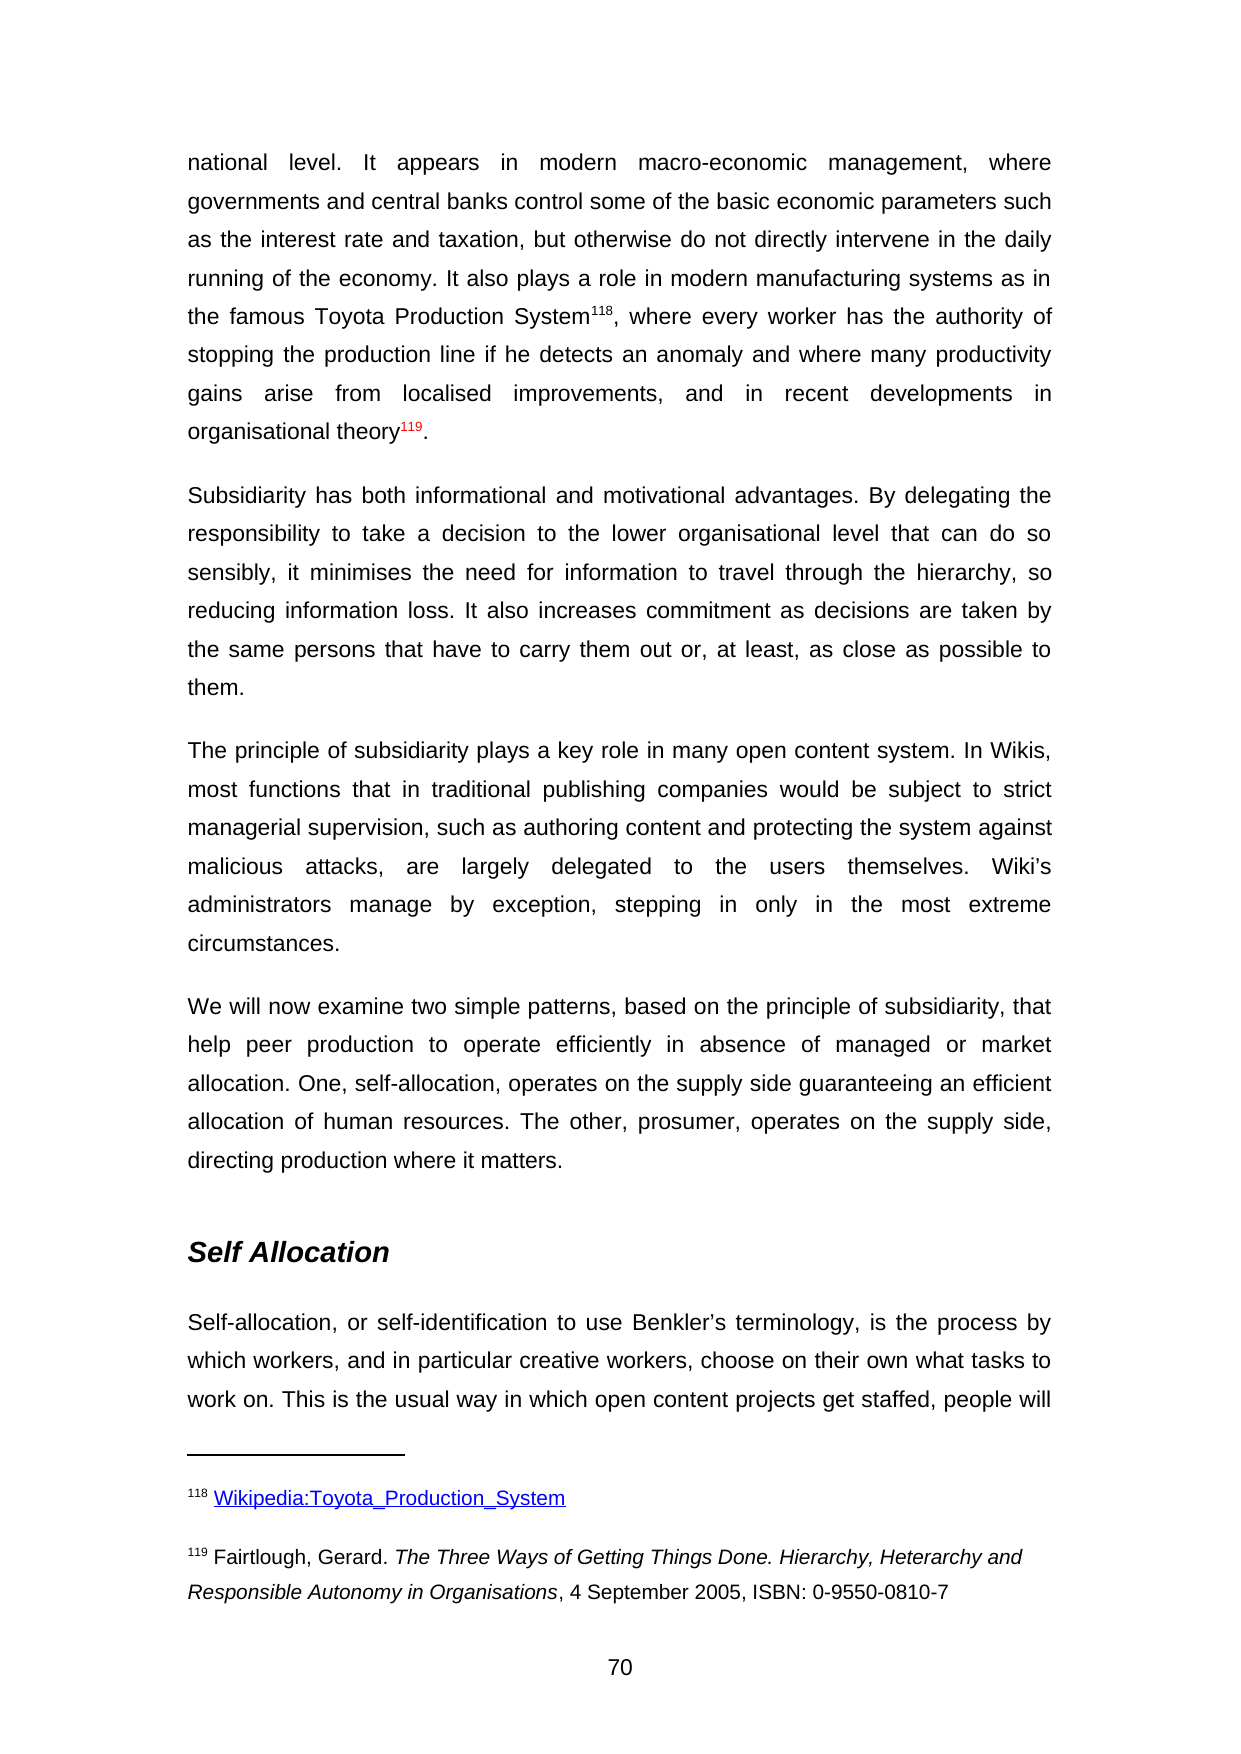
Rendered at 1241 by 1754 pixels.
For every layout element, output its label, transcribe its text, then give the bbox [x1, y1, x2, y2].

subtitle Self Allocation [187, 1236, 1053, 1268]
text The principle of subsidiarity plays a key role in many open content system. In Wikis, most functions that in traditional publishing companies would be subject to strict managerial supervision, such as authoring content and protecting the system against malicious attacks, are largely delegated to the users themselves. Wiki’s administrators manage by exception, stepping in only in the most extreme circumstances. [187, 738, 1053, 956]
text We will now examine two simple patterns, based on the principle of subsidiarity, that help peer production to operate efficiently in absence of managed or market allocation. One, self-allocation, operates on the supply side guaranteeing an efficient allocation of human resources. The other, prosumer, operates on the supply side, directing production where it matters. [187, 994, 1053, 1173]
text national level. It appears in modern macro-economic management, where governments and central banks control some of the basic economic parameters such as the interest rate and taxation, but otherwise do not directly intervene in the daily running of the economy. It also plays a role in modern manufacturing systems as in the famous Toyota Production System, where every worker has the authority of stopping the production line if he detects an anomaly and where many productivity gains arise from localised improvements, and in recent developments in organisational theory. [187, 150, 1053, 445]
text Self-allocation, or self-identification to use Benkler’s terminology, is the process by which workers, and in particular creative workers, choose on their own what tasks to work on. This is the usual way in which open content projects get staffed, people will [187, 1310, 1053, 1412]
text Subsidiarity has both informational and motivational advantages. By delegating the responsibility to take a decision to the lower organisational level that can do so sensibly, it minimises the need for information to travel through the hierarchy, so reducing information loss. It also increases commitment as decisions are taken by the same persons that have to carry them out or, at least, as close as possible to them. [187, 482, 1053, 700]
text Wikipedia:Toyota_Production_System [187, 1486, 1053, 1509]
text Fairtlough, Gerard. The Three Ways of Getting Things Done. Hierarchy, Heterarchy and Responsible Autonomy in Organisations, 4 September 2005, ISBN: 0-9550-0810-7 [187, 1546, 1053, 1604]
